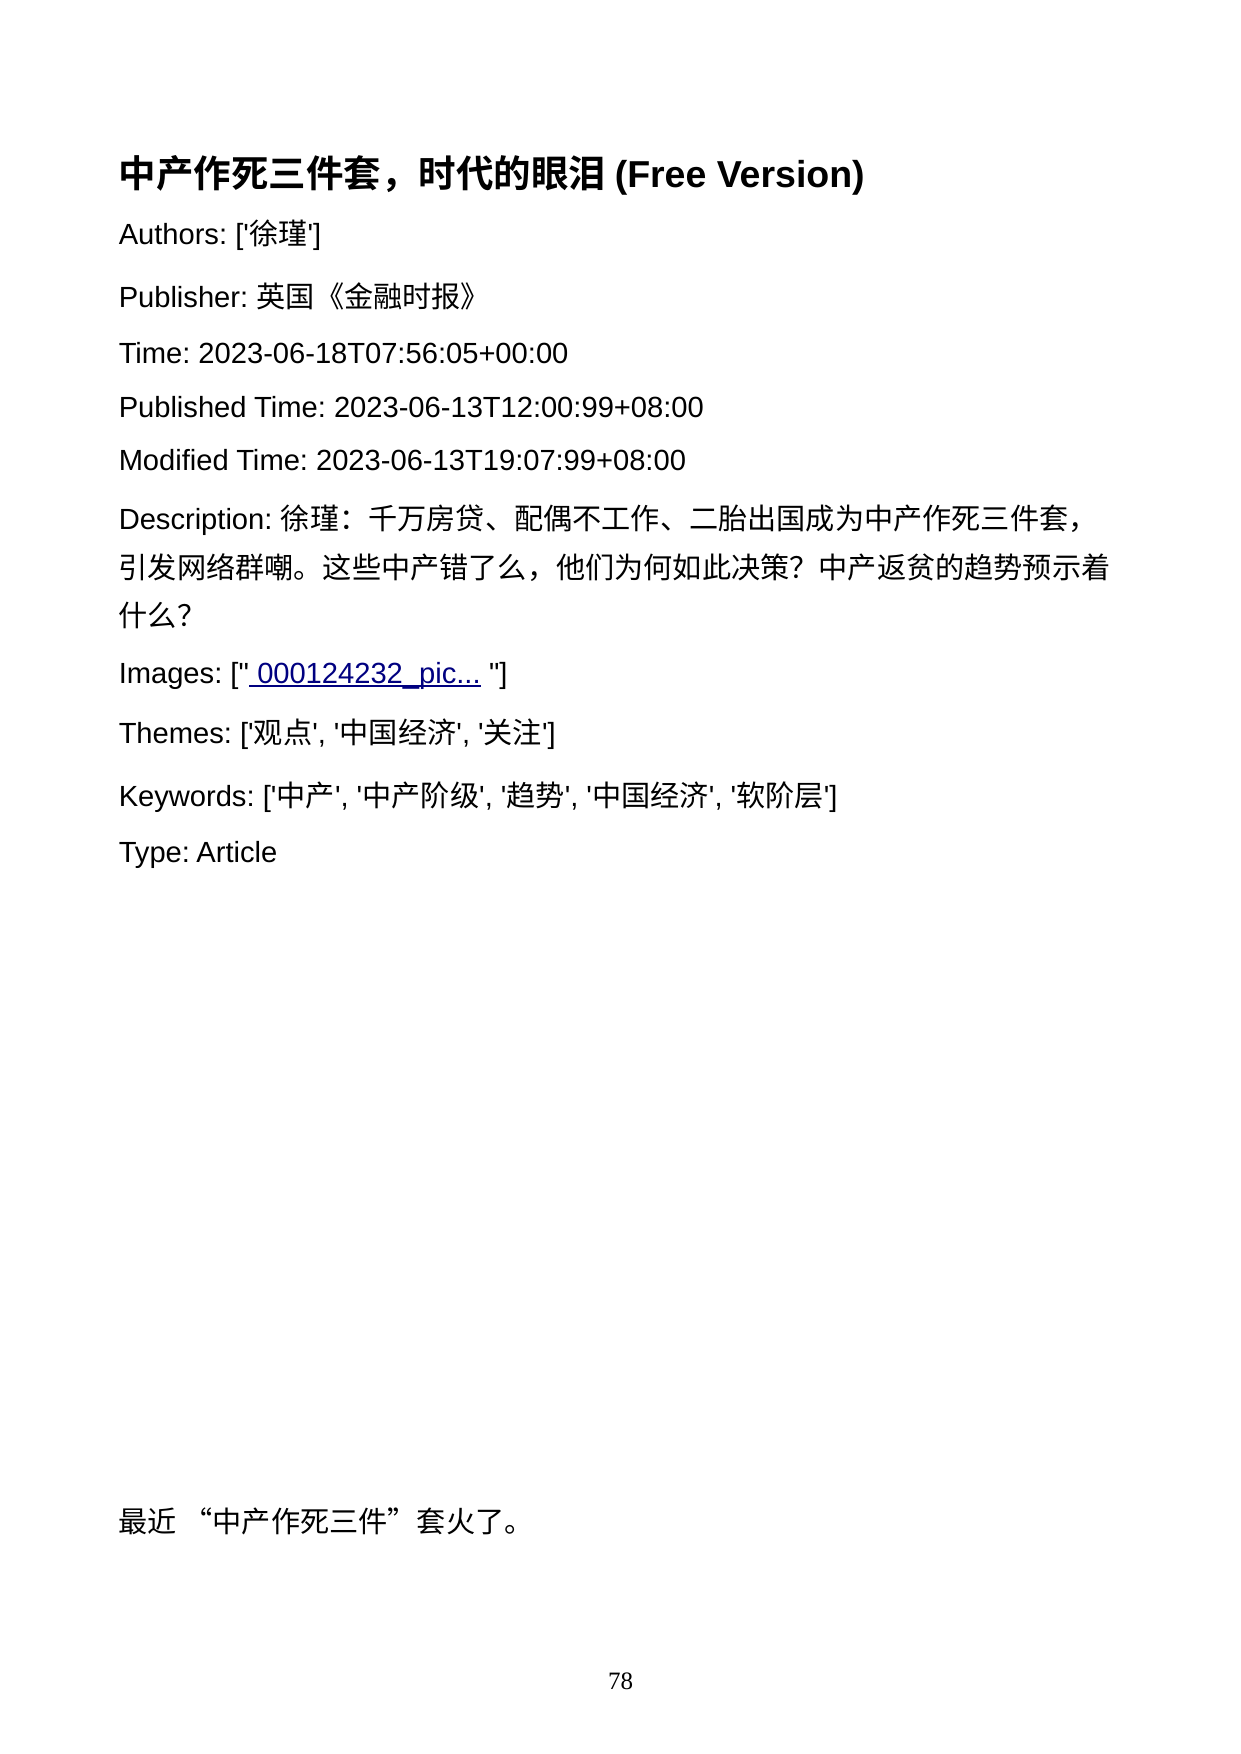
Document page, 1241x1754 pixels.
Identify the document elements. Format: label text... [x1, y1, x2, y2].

text Images: [" 000124232_pic... "] [118, 656, 1122, 690]
text Themes: ['观点', '中国经济', '关注'] [118, 709, 1122, 752]
text Time: 2023-06-18T07:56:05+00:00 [118, 337, 1122, 370]
text Type: Article [118, 836, 1122, 869]
text Description: 徐瑾：千万房贷、配偶不工作、二胎出国成为中产作死三件套，引发网络群嘲。这些中产错了么，他们为何如此决策？中产返贫的趋势预示着什么？ [118, 496, 1122, 635]
subtitle 中产作死三件套，时代的眼泪 (Free Version) [118, 143, 1122, 198]
text Publisher: 英国《金融时报》 [118, 273, 1122, 316]
text Modified Time: 2023-06-13T19:07:99+08:00 [118, 443, 1122, 476]
text 最近 “中产作死三件”套火了。 [118, 1498, 1122, 1541]
text Authors: ['徐瑾'] [118, 210, 1122, 253]
text Keywords: ['中产', '中产阶级', '趋势', '中国经济', '软阶层'] [118, 772, 1122, 815]
text Published Time: 2023-06-13T12:00:99+08:00 [118, 390, 1122, 423]
